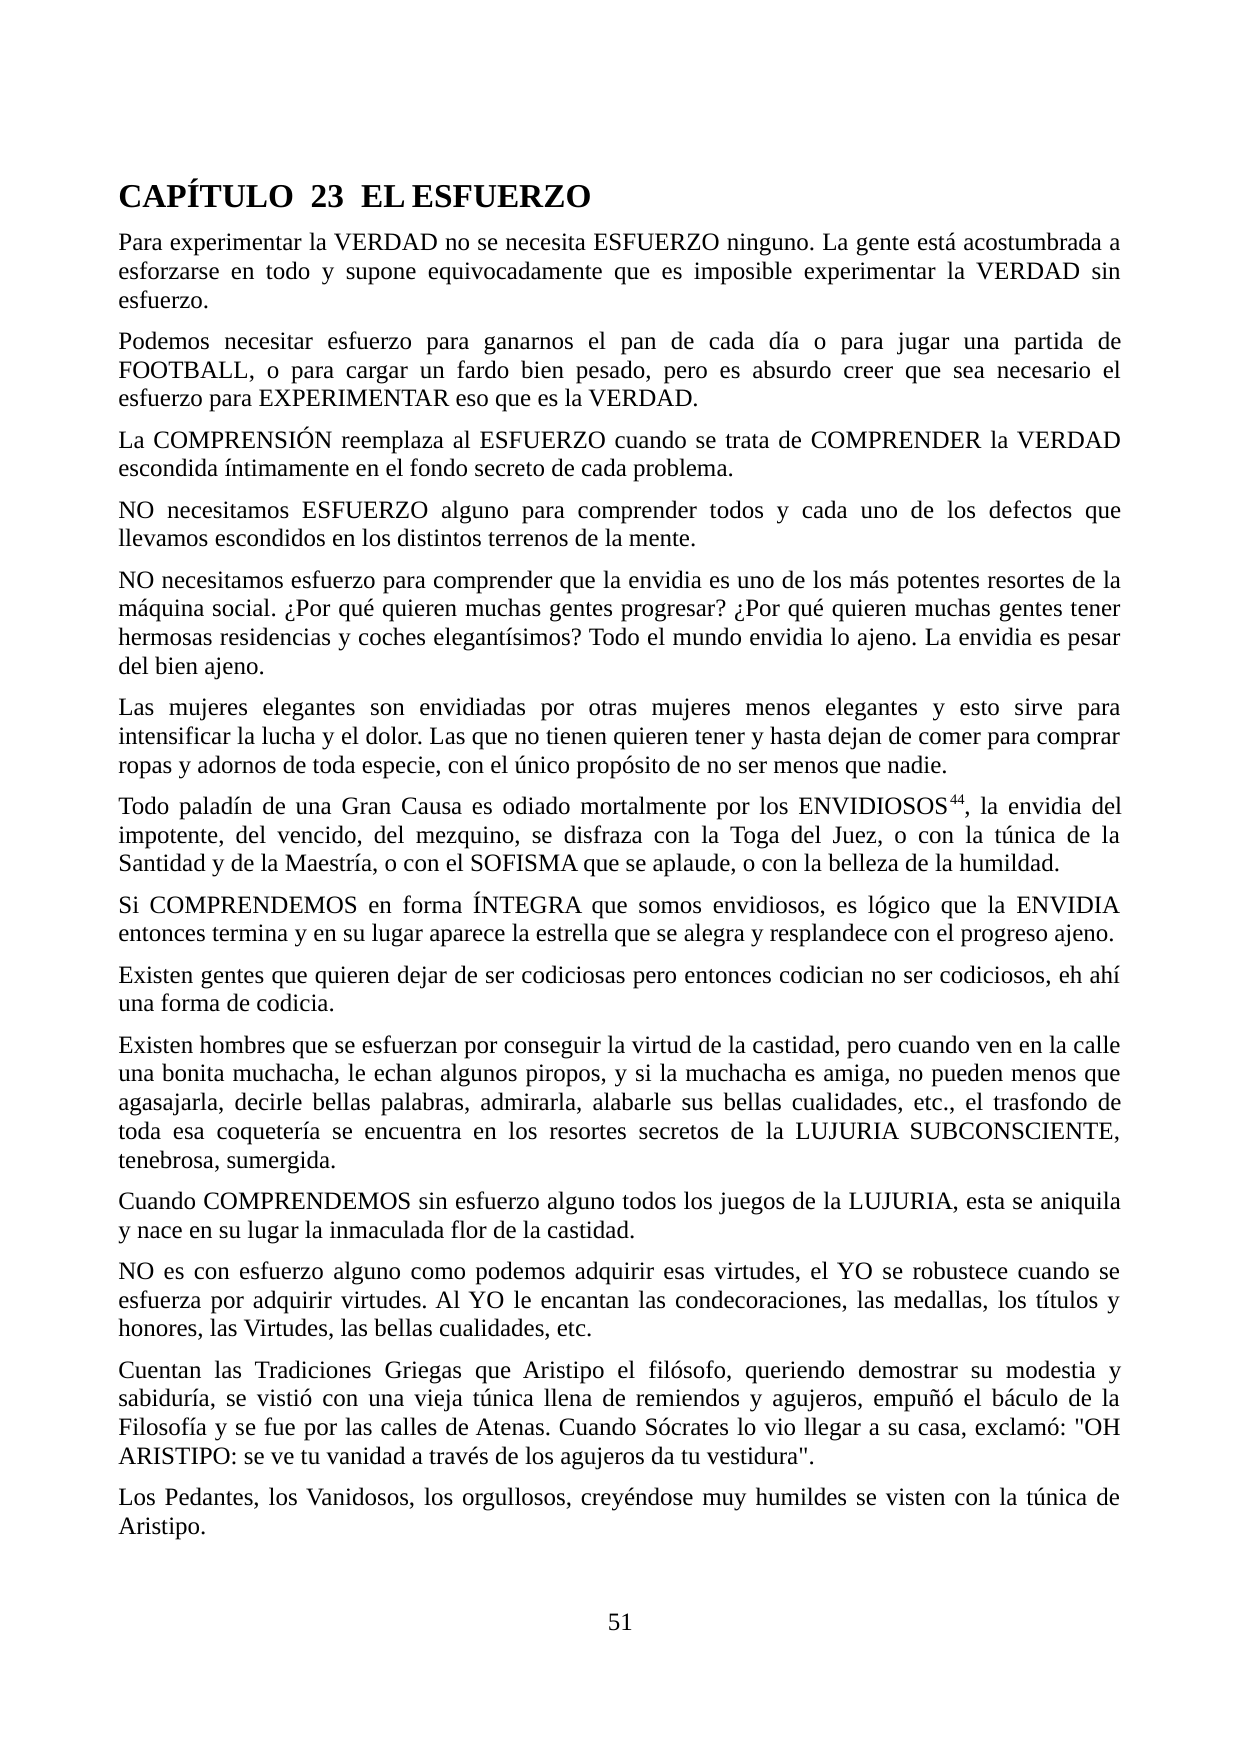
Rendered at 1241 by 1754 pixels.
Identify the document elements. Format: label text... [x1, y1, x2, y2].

text Existen gentes que quieren dejar de ser codiciosas pero entonces codician no ser codiciosos, eh ahí una forma de codicia. [118, 960, 1122, 1017]
text NO necesitamos esfuerzo para comprender que la envidia es uno de los más potentes resortes de la máquina social. ¿Por qué quieren muchas gentes progresar? ¿Por qué quieren muchas gentes tener hermosas residencias y coches elegantísimos? Todo el mundo envidia lo ajeno. La envidia es pesar del bien ajeno. [118, 565, 1122, 680]
text Cuando COMPRENDEMOS sin esfuerzo alguno todos los juegos de la LUJURIA, esta se aniquila y nace en su lugar la inmaculada flor de la castidad. [118, 1186, 1122, 1243]
text Las mujeres elegantes son envidiadas por otras mujeres menos elegantes y esto sirve para intensificar la lucha y el dolor. Las que no tienen quieren tener y hasta dejan de comer para comprar ropas y adornos de toda especie, con el único propósito de no ser menos que nadie. [118, 692, 1122, 778]
text Los Pedantes, los Vanidosos, los orgullosos, creyéndose muy humildes se visten con la túnica de Aristipo. [118, 1482, 1122, 1540]
text Si COMPRENDEMOS en forma ÍNTEGRA que somos envidiosos, es lógico que la ENVIDIA entonces termina y en su lugar aparece la estrella que se alegra y resplandece con el progreso ajeno. [118, 890, 1122, 947]
text Para experimentar la VERDAD no se necesita ESFUERZO ninguno. La gente está acostumbrada a esforzarse en todo y supone equivocadamente que es imposible experimentar la VERDAD sin esfuerzo. [118, 227, 1122, 313]
subtitle CAPÍTULO 23 EL ESFUERZO [118, 176, 1122, 215]
text NO es con esfuerzo alguno como podemos adquirir esas virtudes, el YO se robustece cuando se esfuerza por adquirir virtudes. Al YO le encantan las condecoraciones, las medallas, los títulos y honores, las Virtudes, las bellas cualidades, etc. [118, 1256, 1122, 1342]
text Todo paladín de una Gran Causa es odiado mortalmente por los ENVIDIOSOS, la envidia del impotente, del vencido, del mezquino, se disfraza con la Toga del Juez, o con la túnica de la Santidad y de la Maestría, o con el SOFISMA que se aplaude, o con la belleza de la humildad. [118, 791, 1122, 877]
text Existen hombres que se esfuerzan por conseguir la virtud de la castidad, pero cuando ven en la calle una bonita muchacha, le echan algunos piropos, y si la muchacha es amiga, no pueden menos que agasajarla, decirle bellas palabras, admirarla, alabarle sus bellas cualidades, etc., el trasfondo de toda esa coquetería se encuentra en los resortes secretos de la LUJURIA SUBCONSCIENTE, tenebrosa, sumergida. [118, 1030, 1122, 1173]
text La COMPRENSIÓN reemplaza al ESFUERZO cuando se trata de COMPRENDER la VERDAD escondida íntimamente en el fondo secreto de cada problema. [118, 425, 1122, 482]
text Cuentan las Tradiciones Griegas que Aristipo el filósofo, queriendo demostrar su modestia y sabiduría, se vistió con una vieja túnica llena de remiendos y agujeros, empuñó el báculo de la Filosofía y se fue por las calles de Atenas. Cuando Sócrates lo vio llegar a su casa, exclamó: "OH ARISTIPO: se ve tu vanidad a través de los agujeros da tu vestidura". [118, 1355, 1122, 1470]
text Podemos necesitar esfuerzo para ganarnos el pan de cada día o para jugar una partida de FOOTBALL, o para cargar un fardo bien pesado, pero es absurdo creer que sea necesario el esfuerzo para EXPERIMENTAR eso que es la VERDAD. [118, 326, 1122, 412]
text NO necesitamos ESFUERZO alguno para comprender todos y cada uno de los defectos que llevamos escondidos en los distintos terrenos de la mente. [118, 495, 1122, 552]
